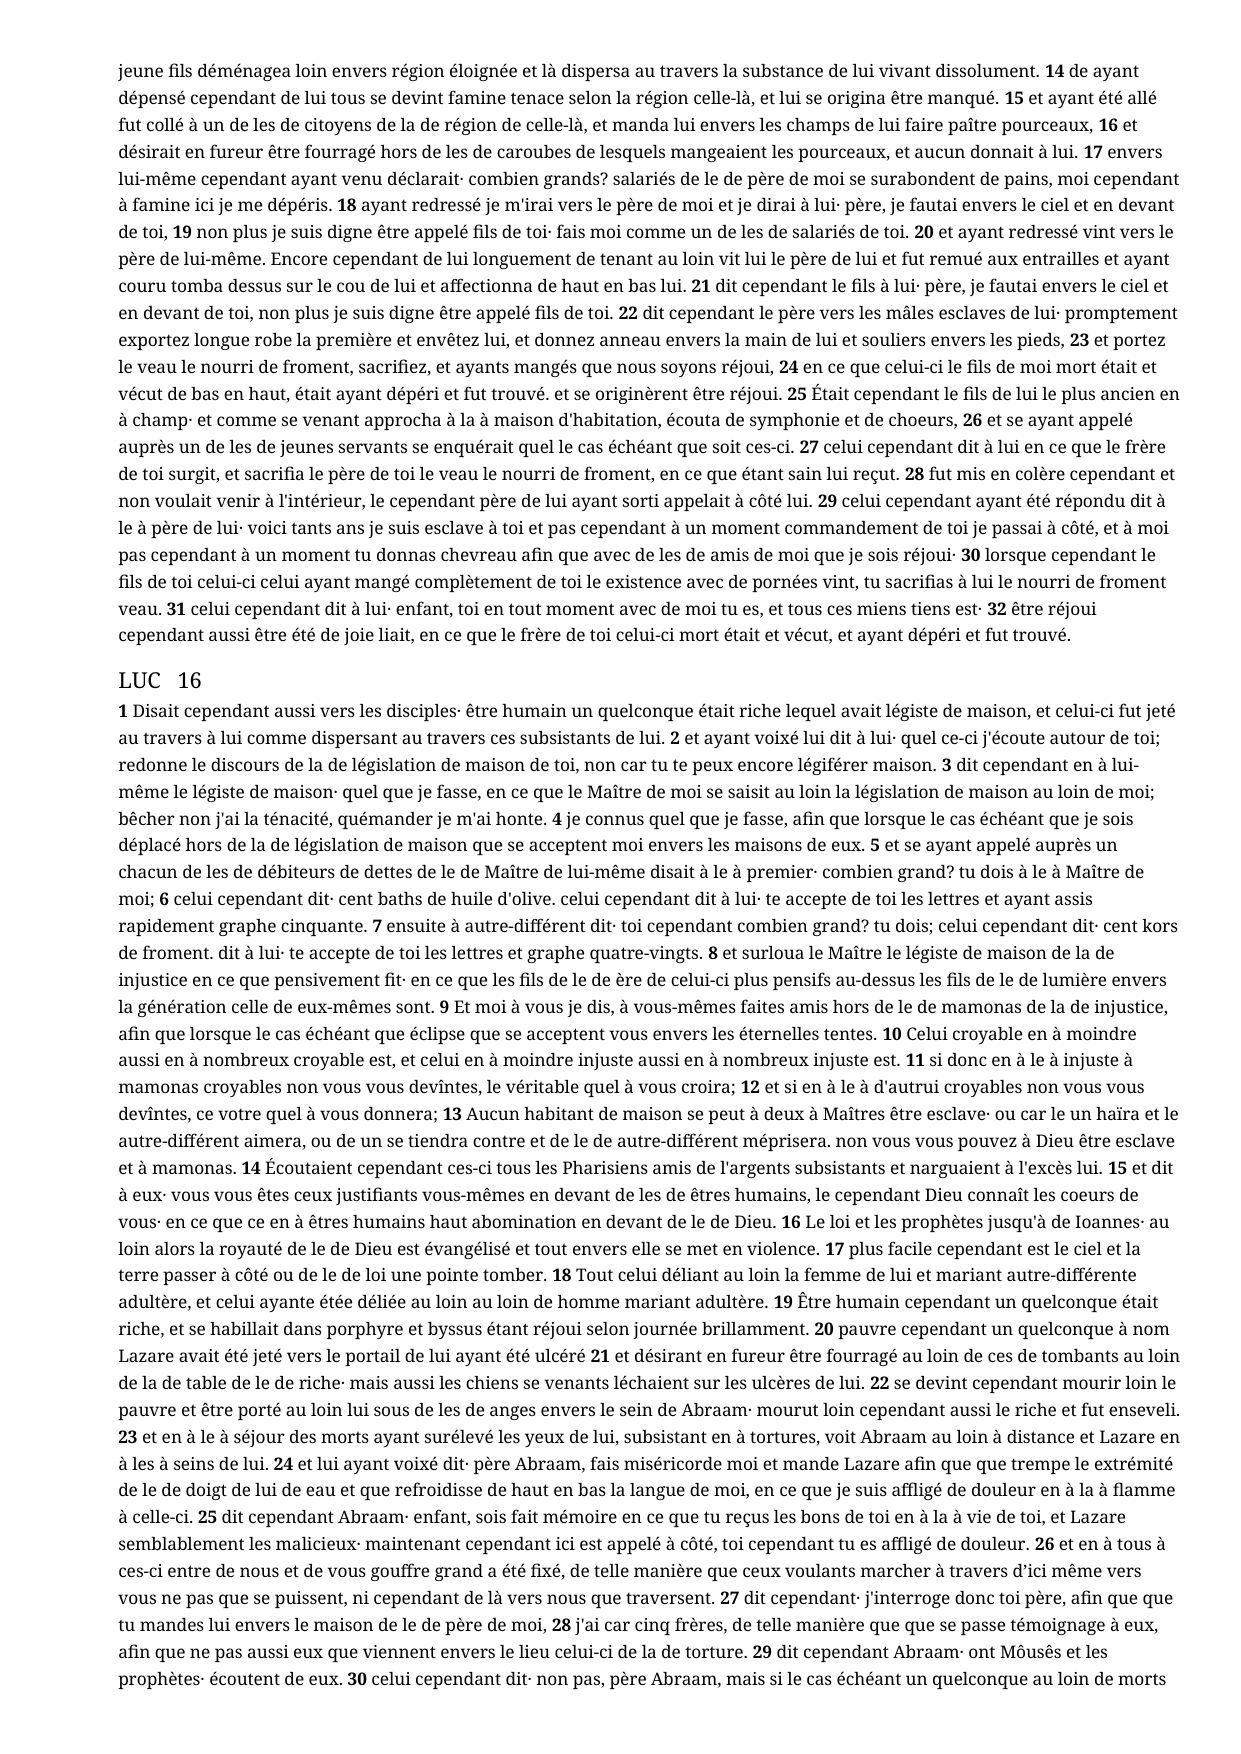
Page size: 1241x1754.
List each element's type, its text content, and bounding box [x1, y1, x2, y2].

text LUC 16 [118, 665, 1181, 695]
text 1 Disait cependant aussi vers les disciples· être humain un quelconque était riche lequel avait légiste de maison, et celui-ci fut jeté au travers à lui comme dispersant au travers ces subsistants de lui. 2 et ayant voixé lui dit à lui· quel ce-ci j'écoute autour de toi; redonne le discours de la de législation de maison de toi, non car tu te peux encore légiférer maison. 3 dit cependant en à lui-même le légiste de maison· quel que je fasse, en ce que le Maître de moi se saisit au loin la législation de maison au loin de moi; bêcher non j'ai la ténacité, quémander je m'ai honte. 4 je connus quel que je fasse, afin que lorsque le cas échéant que je sois déplacé hors de la de législation de maison que se acceptent moi envers les maisons de eux. 5 et se ayant appelé auprès un chacun de les de débiteurs de dettes de le de Maître de lui-même disait à le à premier· combien grand? tu dois à le à Maître de moi; 6 celui cependant dit· cent baths de huile d'olive. celui cependant dit à lui· te accepte de toi les lettres et ayant assis rapidement graphe cinquante. 7 ensuite à autre-différent dit· toi cependant combien grand? tu dois; celui cependant dit· cent kors de froment. dit à lui· te accepte de toi les lettres et graphe quatre-vingts. 8 et surloua le Maître le légiste de maison de la de injustice en ce que pensivement fit· en ce que les fils de le de ère de celui-ci plus pensifs au-dessus les fils de le de lumière envers la génération celle de eux-mêmes sont. 9 Et moi à vous je dis, à vous-mêmes faites amis hors de le de mamonas de la de injustice, afin que lorsque le cas échéant que éclipse que se acceptent vous envers les éternelles tentes. 10 Celui croyable en à moindre aussi en à nombreux croyable est, et celui en à moindre injuste aussi en à nombreux injuste est. 11 si donc en à le à injuste à mamonas croyables non vous vous devîntes, le véritable quel à vous croira; 12 et si en à le à d'autrui croyables non vous vous devîntes, ce votre quel à vous donnera; 13 Aucun habitant de maison se peut à deux à Maîtres être esclave· ou car le un haïra et le autre-différent aimera, ou de un se tiendra contre et de le de autre-différent méprisera. non vous vous pouvez à Dieu être esclave et à mamonas. 14 Écoutaient cependant ces-ci tous les Pharisiens amis de l'argents subsistants et narguaient à l'excès lui. 15 et dit à eux· vous vous êtes ceux justifiants vous-mêmes en devant de les de êtres humains, le cependant Dieu connaît les coeurs de vous· en ce que ce en à êtres humains haut abomination en devant de le de Dieu. 16 Le loi et les prophètes jusqu'à de Ioannes· au loin alors la royauté de le de Dieu est évangélisé et tout envers elle se met en violence. 17 plus facile cependant est le ciel et la terre passer à côté ou de le de loi une pointe tomber. 18 Tout celui déliant au loin la femme de lui et mariant autre-différente adultère, et celui ayante étée déliée au loin au loin de homme mariant adultère. 19 Être humain cependant un quelconque était riche, et se habillait dans porphyre et byssus étant réjoui selon journée brillamment. 20 pauvre cependant un quelconque à nom Lazare avait été jeté vers le portail de lui ayant été ulcéré 21 et désirant en fureur être fourragé au loin de ces de tombants au loin de la de table de le de riche· mais aussi les chiens se venants léchaient sur les ulcères de lui. 22 se devint cependant mourir loin le pauvre et être porté au loin lui sous de les de anges envers le sein de Abraam· mourut loin cependant aussi le riche et fut enseveli. 23 et en à le à séjour des morts ayant surélevé les yeux de lui, subsistant en à tortures, voit Abraam au loin à distance et Lazare en à les à seins de lui. 24 et lui ayant voixé dit· père Abraam, fais miséricorde moi et mande Lazare afin que que trempe le extrémité de le de doigt de lui de eau et que refroidisse de haut en bas la langue de moi, en ce que je suis affligé de douleur en à la à flamme à celle-ci. 25 dit cependant Abraam· enfant, sois fait mémoire en ce que tu reçus les bons de toi en à la à vie de toi, et Lazare semblablement les malicieux· maintenant cependant ici est appelé à côté, toi cependant tu es affligé de douleur. 26 et en à tous à ces-ci entre de nous et de vous gouffre grand a été fixé, de telle manière que ceux voulants marcher à travers d’ici même vers vous ne pas que se puissent, ni cependant de là vers nous que traversent. 27 dit cependant· j'interroge donc toi père, afin que que tu mandes lui envers le maison de le de père de moi, 28 j'ai car cinq frères, de telle manière que que se passe témoignage à eux, afin que ne pas aussi eux que viennent envers le lieu celui-ci de la de torture. 29 dit cependant Abraam· ont Môusês et les prophètes· écoutent de eux. 30 celui cependant dit· non pas, père Abraam, mais si le cas échéant un quelconque au loin de morts [118, 699, 1181, 1690]
text jeune fils déménagea loin envers région éloignée et là dispersa au travers la substance de lui vivant dissolument. 14 de ayant dépensé cependant de lui tous se devint famine tenace selon la région celle-là, et lui se origina être manqué. 15 et ayant été allé fut collé à un de les de citoyens de la de région de celle-là, et manda lui envers les champs de lui faire paître pourceaux, 16 et désirait en fureur être fourragé hors de les de caroubes de lesquels mangeaient les pourceaux, et aucun donnait à lui. 17 envers lui-même cependant ayant venu déclarait· combien grands? salariés de le de père de moi se surabondent de pains, moi cependant à famine ici je me dépéris. 18 ayant redressé je m'irai vers le père de moi et je dirai à lui· père, je fautai envers le ciel et en devant de toi, 19 non plus je suis digne être appelé fils de toi· fais moi comme un de les de salariés de toi. 20 et ayant redressé vint vers le père de lui-même. Encore cependant de lui longuement de tenant au loin vit lui le père de lui et fut remué aux entrailles et ayant couru tomba dessus sur le cou de lui et affectionna de haut en bas lui. 21 dit cependant le fils à lui· père, je fautai envers le ciel et en devant de toi, non plus je suis digne être appelé fils de toi. 22 dit cependant le père vers les mâles esclaves de lui· promptement exportez longue robe la première et envêtez lui, et donnez anneau envers la main de lui et souliers envers les pieds, 23 et portez le veau le nourri de froment, sacrifiez, et ayants mangés que nous soyons réjoui, 24 en ce que celui-ci le fils de moi mort était et vécut de bas en haut, était ayant dépéri et fut trouvé. et se originèrent être réjoui. 25 Était cependant le fils de lui le plus ancien en à champ· et comme se venant approcha à la à maison d'habitation, écouta de symphonie et de choeurs, 26 et se ayant appelé auprès un de les de jeunes servants se enquérait quel le cas échéant que soit ces-ci. 27 celui cependant dit à lui en ce que le frère de toi surgit, et sacrifia le père de toi le veau le nourri de froment, en ce que étant sain lui reçut. 28 fut mis en colère cependant et non voulait venir à l'intérieur, le cependant père de lui ayant sorti appelait à côté lui. 29 celui cependant ayant été répondu dit à le à père de lui· voici tants ans je suis esclave à toi et pas cependant à un moment commandement de toi je passai à côté, et à moi pas cependant à un moment tu donnas chevreau afin que avec de les de amis de moi que je sois réjoui· 30 lorsque cependant le fils de toi celui-ci celui ayant mangé complètement de toi le existence avec de pornées vint, tu sacrifias à lui le nourri de froment veau. 31 celui cependant dit à lui· enfant, toi en tout moment avec de moi tu es, et tous ces miens tiens est· 32 être réjoui cependant aussi être été de joie liait, en ce que le frère de toi celui-ci mort était et vécut, et ayant dépéri et fut trouvé. [118, 59, 1181, 647]
